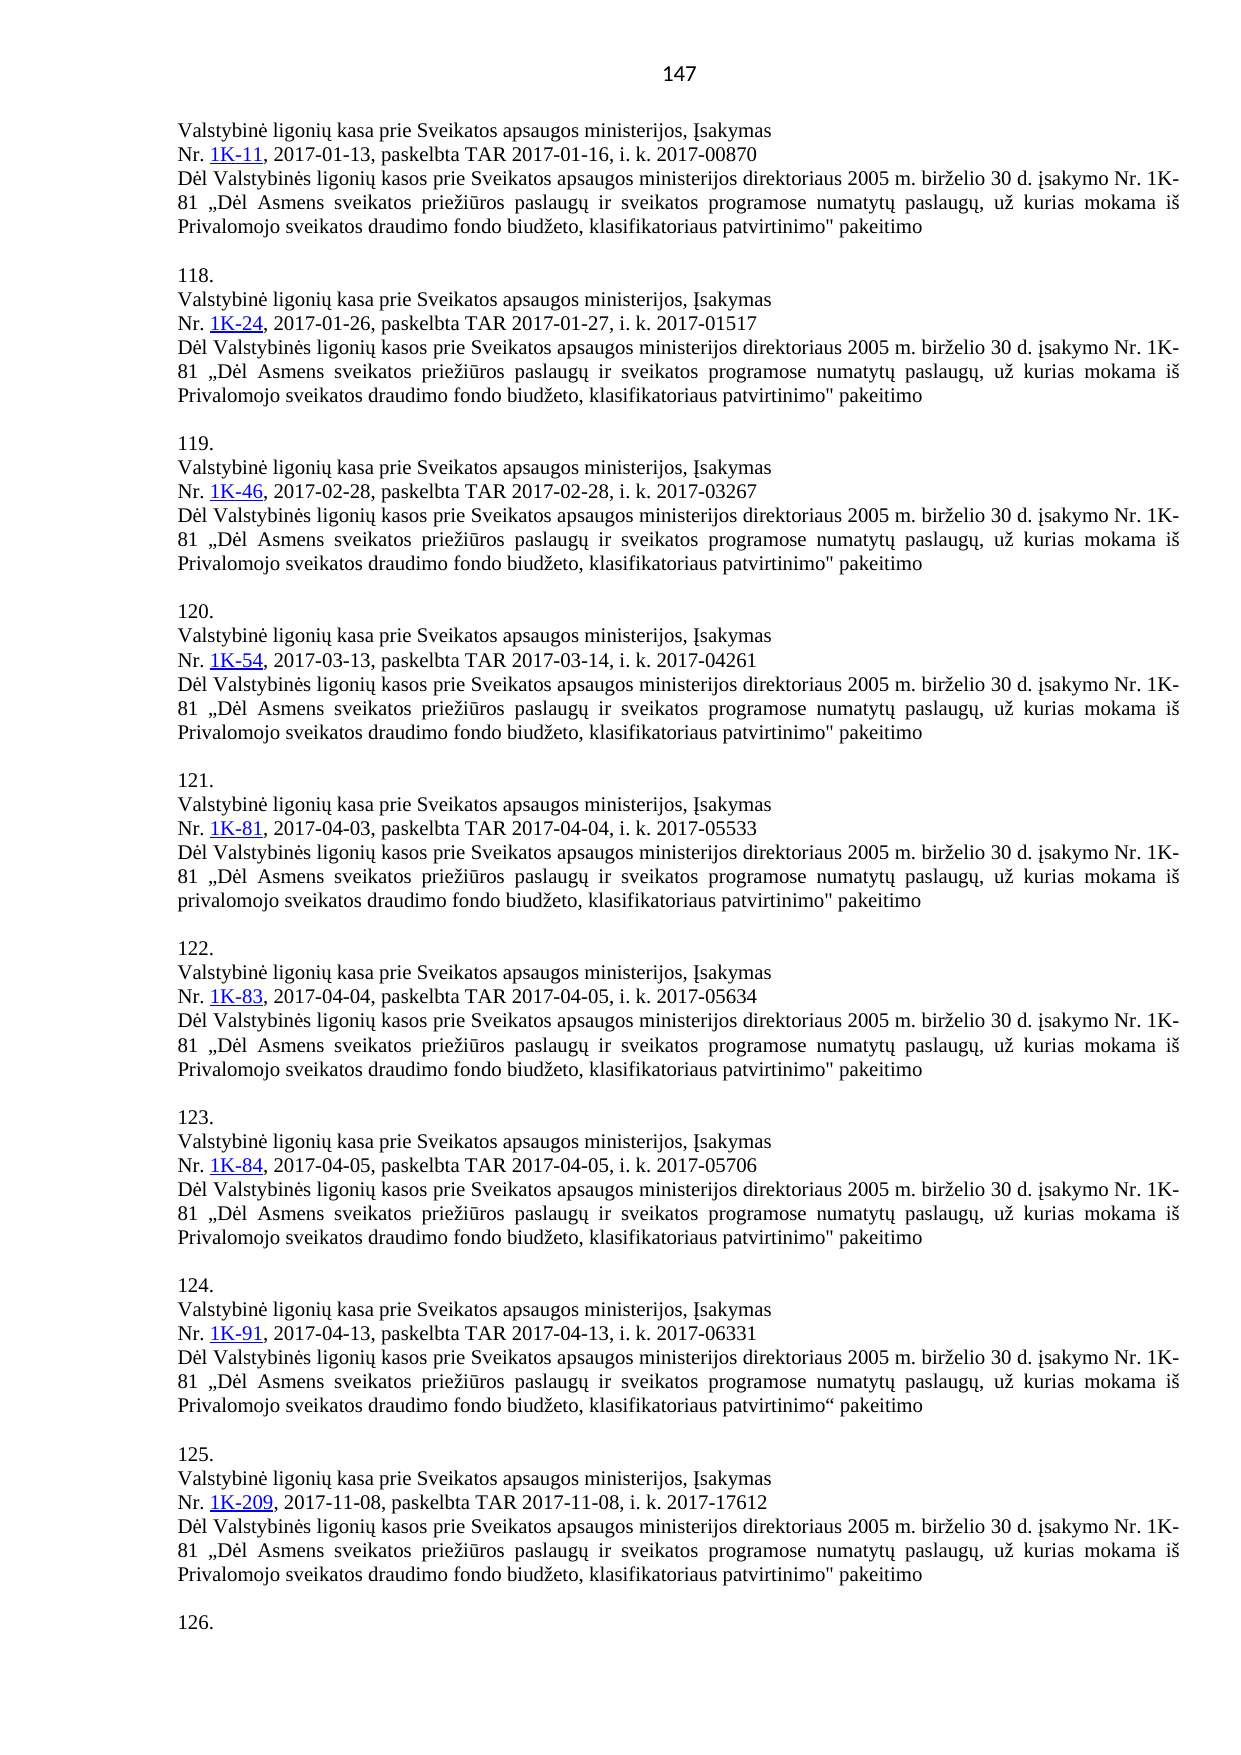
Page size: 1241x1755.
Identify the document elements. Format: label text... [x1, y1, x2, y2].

text Valstybinė ligonių kasa prie Sveikatos apsaugos ministerijos, Įsakymas [177, 623, 1181, 647]
text 118. [177, 262, 1181, 287]
text Dėl Valstybinės ligonių kasos prie Sveikatos apsaugos ministerijos direktoriaus 2005 m. birželio 30 d. įsakymo Nr. 1K-81 „Dėl Asmens sveikatos priežiūros paslaugų ir sveikatos programose numatytų paslaugų, už kurias mokama iš Privalomojo sveikatos draudimo fondo biudžeto, klasifikatoriaus patvirtinimo" pakeitimo [177, 335, 1181, 407]
text 119. [177, 431, 1181, 455]
text Dėl Valstybinės ligonių kasos prie Sveikatos apsaugos ministerijos direktoriaus 2005 m. birželio 30 d. įsakymo Nr. 1K-81 „Dėl Asmens sveikatos priežiūros paslaugų ir sveikatos programose numatytų paslaugų, už kurias mokama iš Privalomojo sveikatos draudimo fondo biudžeto, klasifikatoriaus patvirtinimo" pakeitimo [177, 503, 1181, 575]
text Dėl Valstybinės ligonių kasos prie Sveikatos apsaugos ministerijos direktoriaus 2005 m. birželio 30 d. įsakymo Nr. 1K-81 „Dėl Asmens sveikatos priežiūros paslaugų ir sveikatos programose numatytų paslaugų, už kurias mokama iš Privalomojo sveikatos draudimo fondo biudžeto, klasifikatoriaus patvirtinimo" pakeitimo [177, 1008, 1181, 1081]
text Dėl Valstybinės ligonių kasos prie Sveikatos apsaugos ministerijos direktoriaus 2005 m. birželio 30 d. įsakymo Nr. 1K-81 „Dėl Asmens sveikatos priežiūros paslaugų ir sveikatos programose numatytų paslaugų, už kurias mokama iš Privalomojo sveikatos draudimo fondo biudžeto, klasifikatoriaus patvirtinimo" pakeitimo [177, 1514, 1181, 1586]
text Dėl Valstybinės ligonių kasos prie Sveikatos apsaugos ministerijos direktoriaus 2005 m. birželio 30 d. įsakymo Nr. 1K-81 „Dėl Asmens sveikatos priežiūros paslaugų ir sveikatos programose numatytų paslaugų, už kurias mokama iš Privalomojo sveikatos draudimo fondo biudžeto, klasifikatoriaus patvirtinimo" pakeitimo [177, 166, 1181, 238]
text Valstybinė ligonių kasa prie Sveikatos apsaugos ministerijos, Įsakymas [177, 1466, 1181, 1490]
text 123. [177, 1105, 1181, 1129]
text Nr. 1K-209, 2017-11-08, paskelbta TAR 2017-11-08, i. k. 2017-17612 [177, 1490, 1181, 1514]
text Valstybinė ligonių kasa prie Sveikatos apsaugos ministerijos, Įsakymas [177, 118, 1181, 142]
text Valstybinė ligonių kasa prie Sveikatos apsaugos ministerijos, Įsakymas [177, 287, 1181, 311]
text 120. [177, 599, 1181, 623]
text Valstybinė ligonių kasa prie Sveikatos apsaugos ministerijos, Įsakymas [177, 1297, 1181, 1321]
text Dėl Valstybinės ligonių kasos prie Sveikatos apsaugos ministerijos direktoriaus 2005 m. birželio 30 d. įsakymo Nr. 1K-81 „Dėl Asmens sveikatos priežiūros paslaugų ir sveikatos programose numatytų paslaugų, už kurias mokama iš privalomojo sveikatos draudimo fondo biudžeto, klasifikatoriaus patvirtinimo" pakeitimo [177, 840, 1181, 912]
text Nr. 1K-24, 2017-01-26, paskelbta TAR 2017-01-27, i. k. 2017-01517 [177, 311, 1181, 335]
text Valstybinė ligonių kasa prie Sveikatos apsaugos ministerijos, Įsakymas [177, 455, 1181, 479]
text 122. [177, 936, 1181, 960]
text Dėl Valstybinės ligonių kasos prie Sveikatos apsaugos ministerijos direktoriaus 2005 m. birželio 30 d. įsakymo Nr. 1K-81 „Dėl Asmens sveikatos priežiūros paslaugų ir sveikatos programose numatytų paslaugų, už kurias mokama iš Privalomojo sveikatos draudimo fondo biudžeto, klasifikatoriaus patvirtinimo“ pakeitimo [177, 1345, 1181, 1417]
text Dėl Valstybinės ligonių kasos prie Sveikatos apsaugos ministerijos direktoriaus 2005 m. birželio 30 d. įsakymo Nr. 1K-81 „Dėl Asmens sveikatos priežiūros paslaugų ir sveikatos programose numatytų paslaugų, už kurias mokama iš Privalomojo sveikatos draudimo fondo biudžeto, klasifikatoriaus patvirtinimo" pakeitimo [177, 1177, 1181, 1249]
text Valstybinė ligonių kasa prie Sveikatos apsaugos ministerijos, Įsakymas [177, 1129, 1181, 1153]
text 124. [177, 1273, 1181, 1297]
text 121. [177, 768, 1181, 792]
text Nr. 1K-81, 2017-04-03, paskelbta TAR 2017-04-04, i. k. 2017-05533 [177, 816, 1181, 840]
text Nr. 1K-46, 2017-02-28, paskelbta TAR 2017-02-28, i. k. 2017-03267 [177, 479, 1181, 503]
text Nr. 1K-91, 2017-04-13, paskelbta TAR 2017-04-13, i. k. 2017-06331 [177, 1321, 1181, 1345]
text Nr. 1K-84, 2017-04-05, paskelbta TAR 2017-04-05, i. k. 2017-05706 [177, 1153, 1181, 1177]
text Nr. 1K-83, 2017-04-04, paskelbta TAR 2017-04-05, i. k. 2017-05634 [177, 984, 1181, 1008]
text Valstybinė ligonių kasa prie Sveikatos apsaugos ministerijos, Įsakymas [177, 960, 1181, 984]
text Nr. 1K-11, 2017-01-13, paskelbta TAR 2017-01-16, i. k. 2017-00870 [177, 142, 1181, 166]
text 126. [177, 1610, 1181, 1634]
text Valstybinė ligonių kasa prie Sveikatos apsaugos ministerijos, Įsakymas [177, 792, 1181, 816]
text Nr. 1K-54, 2017-03-13, paskelbta TAR 2017-03-14, i. k. 2017-04261 [177, 647, 1181, 672]
text Dėl Valstybinės ligonių kasos prie Sveikatos apsaugos ministerijos direktoriaus 2005 m. birželio 30 d. įsakymo Nr. 1K-81 „Dėl Asmens sveikatos priežiūros paslaugų ir sveikatos programose numatytų paslaugų, už kurias mokama iš Privalomojo sveikatos draudimo fondo biudžeto, klasifikatoriaus patvirtinimo" pakeitimo [177, 672, 1181, 744]
text 125. [177, 1442, 1181, 1466]
